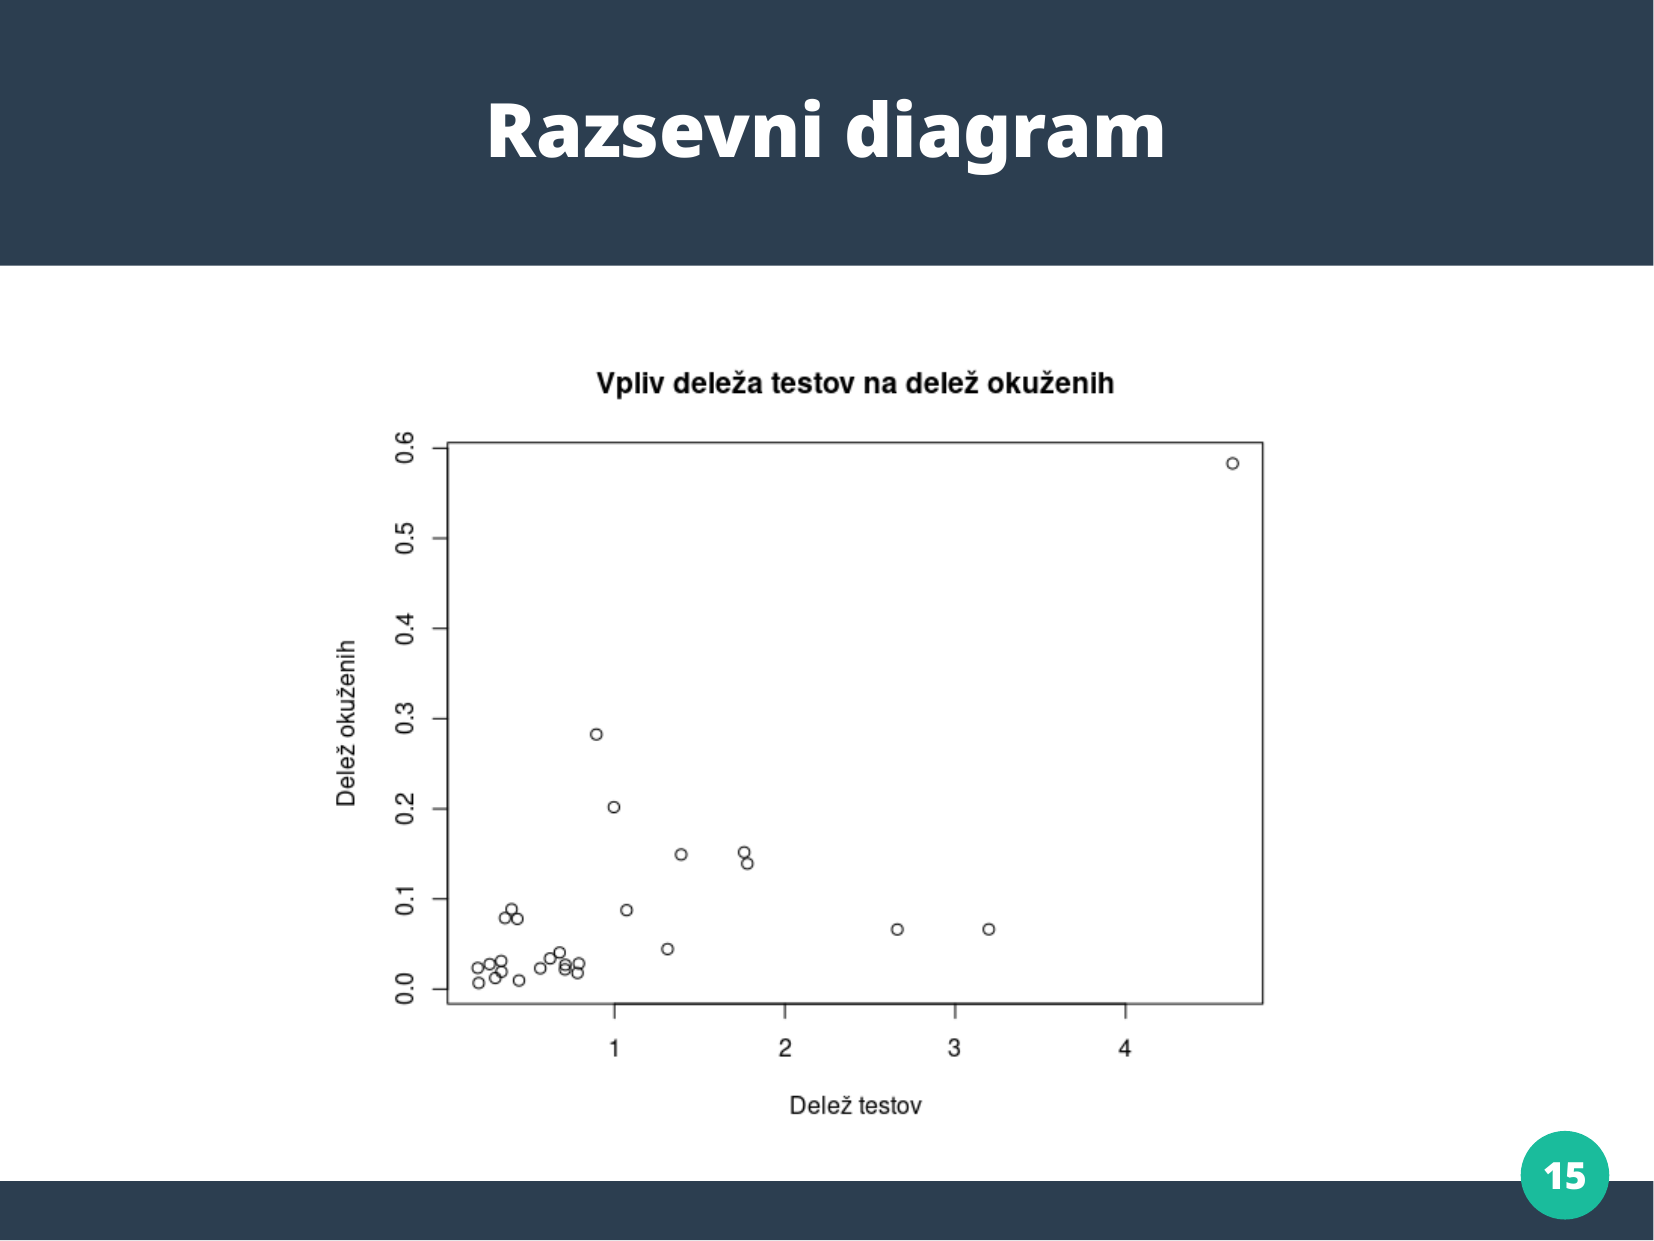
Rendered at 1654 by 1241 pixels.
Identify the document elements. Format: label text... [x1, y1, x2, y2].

title Razsevni diagram [59, 49, 1595, 207]
picture [329, 324, 1324, 1152]
